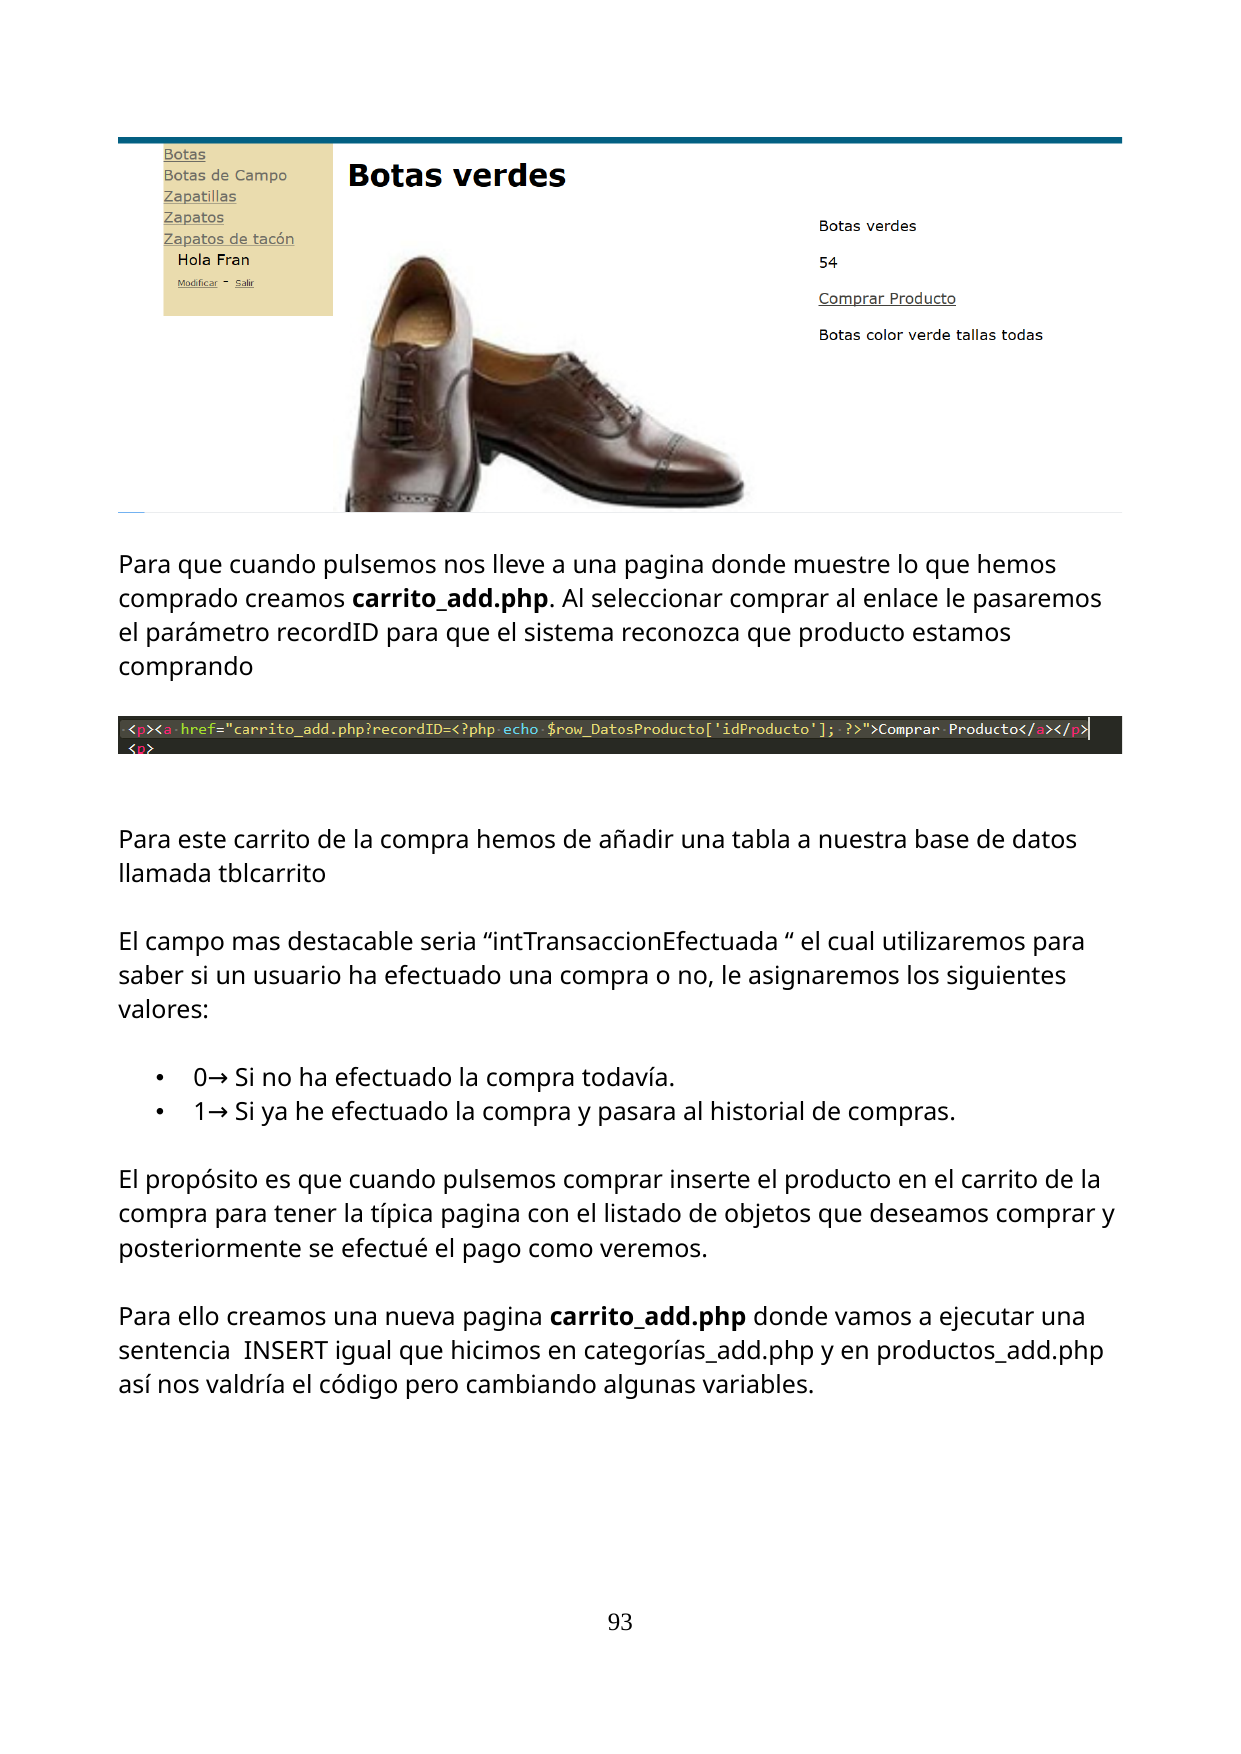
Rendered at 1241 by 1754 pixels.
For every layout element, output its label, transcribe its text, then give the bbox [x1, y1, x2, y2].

list 1→ Si ya he efectuado la compra y pasara al historial de compras. [156, 1094, 1122, 1128]
text Para ello creamos una nueva pagina carrito_add.php donde vamos a ejecutar una sentencia INSERT igual que hicimos en categorías_add.php y en productos_add.php así nos valdría el código pero cambiando algunas variables. [118, 1298, 1122, 1401]
text Para que cuando pulsemos nos lleve a una pagina donde muestre lo que hemos comprado creamos carrito_add.php. Al seleccionar comprar al enlace le pasaremos el parámetro recordID para que el sistema reconozca que producto estamos comprando [118, 546, 1122, 683]
picture [118, 144, 1123, 513]
text Para este carrito de la compra hemos de añadir una tabla a nuestra base de datos llamada tblcarrito [118, 821, 1122, 889]
picture [118, 716, 1123, 754]
text El campo mas destacable seria “intTransaccionEfectuada “ el cual utilizaremos para saber si un usuario ha efectuado una compra o no, le asignaremos los siguientes valores: [118, 924, 1122, 1026]
list 0→ Si no ha efectuado la compra todavía. [156, 1060, 1122, 1094]
text El propósito es que cuando pulsemos comprar inserte el producto en el carrito de la compra para tener la típica pagina con el listado de objetos que deseamos comprar y posteriormente se efectué el pago como veremos. [118, 1162, 1122, 1264]
